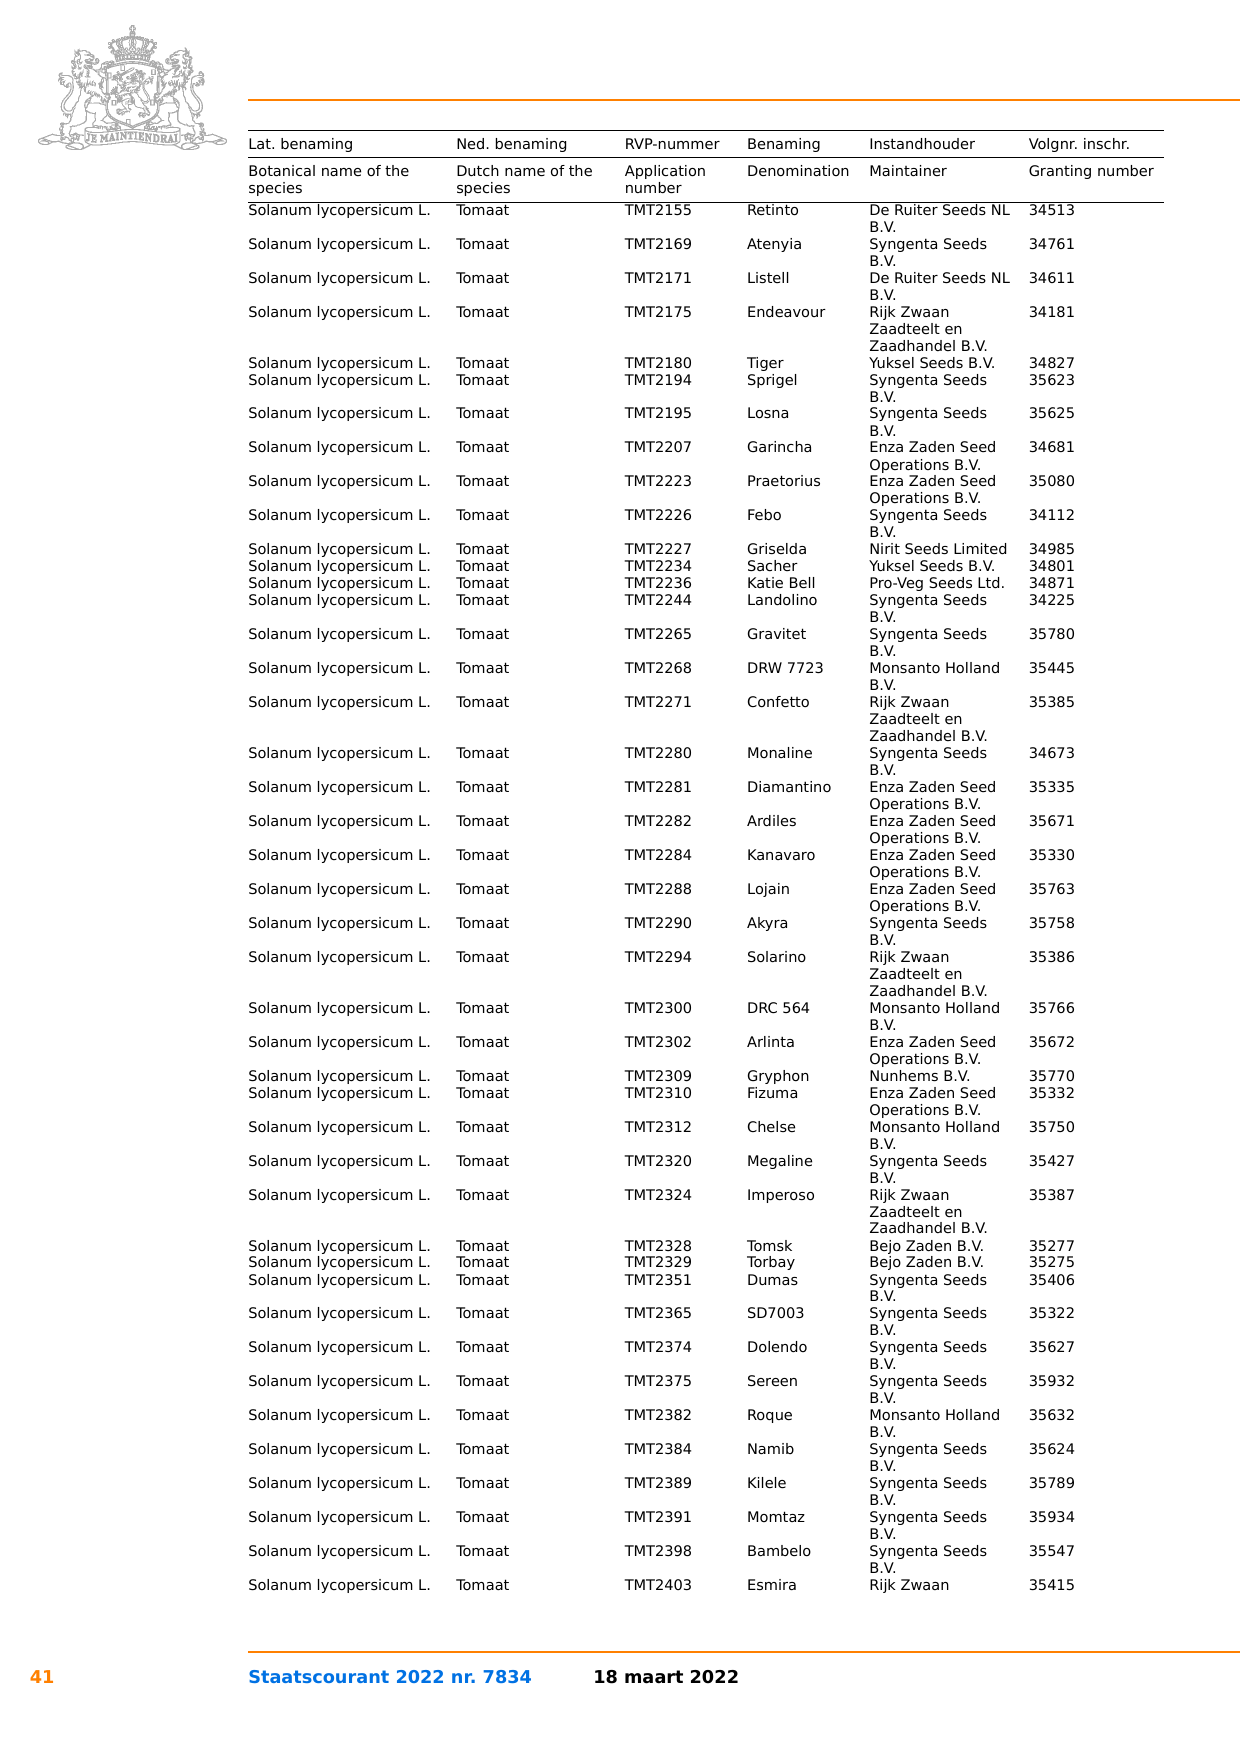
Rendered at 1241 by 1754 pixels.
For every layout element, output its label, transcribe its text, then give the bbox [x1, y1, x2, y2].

table_cell Tomaat [450, 1119, 618, 1152]
table_cell Solanum lycopersicum L. [248, 575, 450, 592]
table_cell Syngenta Seeds B.V. [863, 915, 1022, 949]
table_cell TMT2244 [619, 592, 741, 626]
table_cell TMT2280 [619, 745, 741, 779]
table_cell 35624 [1023, 1441, 1163, 1475]
table_cell Tomaat [450, 304, 618, 354]
table_header Benaming [741, 131, 863, 157]
table_cell 34827 [1023, 355, 1163, 371]
table_cell Solanum lycopersicum L. [248, 355, 450, 371]
table_cell Syngenta Seeds B.V. [863, 1153, 1022, 1186]
table_cell Retinto [741, 203, 863, 236]
table_cell De Ruiter Seeds NL B.V. [863, 270, 1022, 303]
table_cell Sereen [741, 1373, 863, 1407]
table_cell SD7003 [741, 1305, 863, 1339]
table_header Volgnr. inschr. [1023, 131, 1163, 157]
table_cell Tomaat [450, 813, 618, 847]
table_cell DRW 7723 [741, 660, 863, 694]
table_header Lat. benaming [248, 131, 450, 157]
table_cell Rijk Zwaan Zaadteelt en Zaadhandel B.V. [863, 694, 1022, 745]
table_header RVP-nummer [619, 131, 741, 157]
table_cell Syngenta Seeds B.V. [863, 236, 1022, 269]
table_cell 35387 [1023, 1186, 1163, 1237]
table_cell 35406 [1023, 1271, 1163, 1305]
table_cell Ardiles [741, 813, 863, 847]
table_cell Momtaz [741, 1509, 863, 1543]
table_cell Febo [741, 507, 863, 541]
table_cell TMT2282 [619, 813, 741, 847]
table_cell Tomaat [450, 881, 618, 915]
table_cell Megaline [741, 1153, 863, 1186]
table_cell Monsanto Holland B.V. [863, 1407, 1022, 1441]
table_cell Tomaat [450, 1068, 618, 1084]
table_cell Katie Bell [741, 575, 863, 592]
table_cell Botanical name of the species [248, 158, 450, 202]
table_cell Tomaat [450, 1034, 618, 1068]
table_cell Rijk Zwaan Zaadteelt en Zaadhandel B.V. [863, 1186, 1022, 1237]
table_cell TMT2223 [619, 473, 741, 507]
table_cell 35275 [1023, 1254, 1163, 1271]
table_cell Syngenta Seeds B.V. [863, 1441, 1022, 1475]
table_cell Syngenta Seeds B.V. [863, 1271, 1022, 1305]
table_cell Confetto [741, 694, 863, 745]
table_cell Bejo Zaden B.V. [863, 1254, 1022, 1271]
table_cell 35445 [1023, 660, 1163, 694]
table_cell TMT2169 [619, 236, 741, 269]
table_cell Solanum lycopersicum L. [248, 1000, 450, 1034]
table_cell Solanum lycopersicum L. [248, 881, 450, 915]
table_cell TMT2324 [619, 1186, 741, 1237]
table_cell TMT2288 [619, 881, 741, 915]
table_cell 35672 [1023, 1034, 1163, 1068]
table_cell TMT2328 [619, 1238, 741, 1254]
table_cell Monsanto Holland B.V. [863, 1119, 1022, 1152]
table_cell 35385 [1023, 694, 1163, 745]
table_cell Syngenta Seeds B.V. [863, 1339, 1022, 1373]
table_cell Monaline [741, 745, 863, 779]
table_cell TMT2234 [619, 558, 741, 575]
table_cell Solanum lycopersicum L. [248, 558, 450, 575]
table_cell TMT2226 [619, 507, 741, 541]
table_cell TMT2290 [619, 915, 741, 949]
table_cell 34611 [1023, 270, 1163, 303]
table_cell Syngenta Seeds B.V. [863, 371, 1022, 405]
table_cell Syngenta Seeds B.V. [863, 405, 1022, 439]
table_cell Solanum lycopersicum L. [248, 1034, 450, 1068]
table_cell TMT2294 [619, 949, 741, 1000]
table_cell Tomaat [450, 371, 618, 405]
table_cell Syngenta Seeds B.V. [863, 592, 1022, 626]
table_cell Solanum lycopersicum L. [248, 405, 450, 439]
table_cell TMT2194 [619, 371, 741, 405]
table_cell Tomaat [450, 660, 618, 694]
table_cell Enza Zaden Seed Operations B.V. [863, 881, 1022, 915]
table_cell 34985 [1023, 541, 1163, 558]
table_cell Torbay [741, 1254, 863, 1271]
table_cell Solanum lycopersicum L. [248, 371, 450, 405]
table_cell TMT2310 [619, 1085, 741, 1118]
table_cell Granting number [1023, 158, 1163, 202]
table_cell 35625 [1023, 405, 1163, 439]
table_cell Enza Zaden Seed Operations B.V. [863, 847, 1022, 881]
table_cell TMT2374 [619, 1339, 741, 1373]
table_cell Kanavaro [741, 847, 863, 881]
table_cell Solanum lycopersicum L. [248, 1153, 450, 1186]
table_cell 34673 [1023, 745, 1163, 779]
table_cell Solanum lycopersicum L. [248, 1305, 450, 1339]
table_cell Tomsk [741, 1238, 863, 1254]
table_cell Tomaat [450, 779, 618, 813]
table_cell TMT2389 [619, 1475, 741, 1509]
table_cell TMT2329 [619, 1254, 741, 1271]
table_cell Solanum lycopersicum L. [248, 1119, 450, 1152]
table_cell Rijk Zwaan Zaadteelt en Zaadhandel B.V. [863, 949, 1022, 1000]
table_cell Bambelo [741, 1543, 863, 1577]
table_cell Syngenta Seeds B.V. [863, 1305, 1022, 1339]
table_cell Syngenta Seeds B.V. [863, 1475, 1022, 1509]
table_cell Tomaat [450, 1186, 618, 1237]
table_cell Tomaat [450, 1238, 618, 1254]
table_cell 35750 [1023, 1119, 1163, 1152]
table_cell Tomaat [450, 439, 618, 473]
table_cell Tomaat [450, 1407, 618, 1441]
table_cell 35332 [1023, 1085, 1163, 1118]
table_cell Solanum lycopersicum L. [248, 1085, 450, 1118]
table_cell Tomaat [450, 1271, 618, 1305]
table_cell Tomaat [450, 236, 618, 269]
table_cell TMT2284 [619, 847, 741, 881]
table_cell Solanum lycopersicum L. [248, 813, 450, 847]
table_cell Solanum lycopersicum L. [248, 1254, 450, 1271]
table_cell Imperoso [741, 1186, 863, 1237]
table_cell Tomaat [450, 847, 618, 881]
table_cell Roque [741, 1407, 863, 1441]
table_cell Solanum lycopersicum L. [248, 1186, 450, 1237]
table_cell De Ruiter Seeds NL B.V. [863, 203, 1022, 236]
table_cell Solanum lycopersicum L. [248, 1441, 450, 1475]
table_cell TMT2236 [619, 575, 741, 592]
table_cell Solanum lycopersicum L. [248, 847, 450, 881]
table_cell Enza Zaden Seed Operations B.V. [863, 439, 1022, 473]
table_cell Solanum lycopersicum L. [248, 779, 450, 813]
table_cell TMT2384 [619, 1441, 741, 1475]
table_cell Tomaat [450, 915, 618, 949]
table_cell 34681 [1023, 439, 1163, 473]
table_cell Tomaat [450, 949, 618, 1000]
table_cell Tomaat [450, 1373, 618, 1407]
table_cell Tomaat [450, 541, 618, 558]
table_cell Solanum lycopersicum L. [248, 236, 450, 269]
table_cell 35335 [1023, 779, 1163, 813]
table_cell TMT2312 [619, 1119, 741, 1152]
table_cell Tomaat [450, 270, 618, 303]
table_cell 35547 [1023, 1543, 1163, 1577]
table_cell Solanum lycopersicum L. [248, 626, 450, 660]
table_header Ned. benaming [450, 131, 618, 157]
table_cell Tomaat [450, 1153, 618, 1186]
table_cell Praetorius [741, 473, 863, 507]
table_cell 35758 [1023, 915, 1163, 949]
table_cell Bejo Zaden B.V. [863, 1238, 1022, 1254]
table_cell TMT2300 [619, 1000, 741, 1034]
table_cell Griselda [741, 541, 863, 558]
table_cell TMT2175 [619, 304, 741, 354]
table_cell Tomaat [450, 1339, 618, 1373]
table_cell Solanum lycopersicum L. [248, 592, 450, 626]
table_cell Tomaat [450, 1509, 618, 1543]
table_header Instandhouder [863, 131, 1022, 157]
table_cell TMT2391 [619, 1509, 741, 1543]
table_cell 34181 [1023, 304, 1163, 354]
table_cell Sacher [741, 558, 863, 575]
table_cell Solanum lycopersicum L. [248, 1577, 450, 1594]
table_cell Solanum lycopersicum L. [248, 949, 450, 1000]
table_cell Nunhems B.V. [863, 1068, 1022, 1084]
table_cell Solanum lycopersicum L. [248, 1407, 450, 1441]
table_cell Tomaat [450, 1475, 618, 1509]
table_cell Syngenta Seeds B.V. [863, 745, 1022, 779]
table_cell 35770 [1023, 1068, 1163, 1084]
table_cell 35763 [1023, 881, 1163, 915]
table_cell 34225 [1023, 592, 1163, 626]
table_cell Diamantino [741, 779, 863, 813]
table_cell Tomaat [450, 1577, 618, 1594]
table_cell Tomaat [450, 558, 618, 575]
table_cell Tomaat [450, 507, 618, 541]
table_cell Esmira [741, 1577, 863, 1594]
table_cell Rijk Zwaan [863, 1577, 1022, 1594]
table_cell TMT2171 [619, 270, 741, 303]
table_cell Solanum lycopersicum L. [248, 304, 450, 354]
table_cell TMT2265 [619, 626, 741, 660]
table_cell Losna [741, 405, 863, 439]
table_cell TMT2351 [619, 1271, 741, 1305]
table_cell Dutch name of the species [450, 158, 618, 202]
table_cell Syngenta Seeds B.V. [863, 626, 1022, 660]
table_cell Solanum lycopersicum L. [248, 541, 450, 558]
table_cell Tomaat [450, 1543, 618, 1577]
table_cell TMT2320 [619, 1153, 741, 1186]
table_cell Solanum lycopersicum L. [248, 1509, 450, 1543]
table_cell Solanum lycopersicum L. [248, 507, 450, 541]
table_cell Monsanto Holland B.V. [863, 660, 1022, 694]
table_cell DRC 564 [741, 1000, 863, 1034]
table_cell 35277 [1023, 1238, 1163, 1254]
table_cell TMT2382 [619, 1407, 741, 1441]
table_cell 35789 [1023, 1475, 1163, 1509]
table_cell TMT2375 [619, 1373, 741, 1407]
table_cell Nirit Seeds Limited [863, 541, 1022, 558]
table_cell 35671 [1023, 813, 1163, 847]
table_cell Solanum lycopersicum L. [248, 1271, 450, 1305]
table_cell TMT2195 [619, 405, 741, 439]
table_cell Gravitet [741, 626, 863, 660]
table_cell Enza Zaden Seed Operations B.V. [863, 473, 1022, 507]
table_cell Solanum lycopersicum L. [248, 1339, 450, 1373]
table_cell Solanum lycopersicum L. [248, 745, 450, 779]
picture [38, 25, 227, 150]
table_cell 35780 [1023, 626, 1163, 660]
table_cell TMT2365 [619, 1305, 741, 1339]
table_cell Tomaat [450, 355, 618, 371]
table_cell Landolino [741, 592, 863, 626]
table_cell Kilele [741, 1475, 863, 1509]
table_cell TMT2403 [619, 1577, 741, 1594]
table_cell Endeavour [741, 304, 863, 354]
table_cell Solanum lycopersicum L. [248, 694, 450, 745]
table_cell 35330 [1023, 847, 1163, 881]
table_cell Tomaat [450, 1254, 618, 1271]
table_cell Dumas [741, 1271, 863, 1305]
table_cell TMT2227 [619, 541, 741, 558]
table_cell 35080 [1023, 473, 1163, 507]
table_cell TMT2398 [619, 1543, 741, 1577]
table_cell Maintainer [863, 158, 1022, 202]
table_cell Tomaat [450, 405, 618, 439]
table_cell Tomaat [450, 473, 618, 507]
table_cell 34801 [1023, 558, 1163, 575]
table_cell Yuksel Seeds B.V. [863, 355, 1022, 371]
table_cell 34513 [1023, 203, 1163, 236]
table_cell Enza Zaden Seed Operations B.V. [863, 1034, 1022, 1068]
table_cell TMT2281 [619, 779, 741, 813]
table_cell Application number [619, 158, 741, 202]
table_cell Tomaat [450, 592, 618, 626]
table_cell TMT2207 [619, 439, 741, 473]
table_cell 35386 [1023, 949, 1163, 1000]
table_cell Tomaat [450, 694, 618, 745]
table_cell Atenyia [741, 236, 863, 269]
table_cell Solanum lycopersicum L. [248, 1373, 450, 1407]
table_cell TMT2309 [619, 1068, 741, 1084]
table_cell 35632 [1023, 1407, 1163, 1441]
table_cell TMT2180 [619, 355, 741, 371]
table_cell 35415 [1023, 1577, 1163, 1594]
table_cell Enza Zaden Seed Operations B.V. [863, 1085, 1022, 1118]
table_cell Garincha [741, 439, 863, 473]
table_cell Tomaat [450, 575, 618, 592]
table_cell 35427 [1023, 1153, 1163, 1186]
table_cell 35623 [1023, 371, 1163, 405]
table_cell Enza Zaden Seed Operations B.V. [863, 813, 1022, 847]
table_cell Solanum lycopersicum L. [248, 1238, 450, 1254]
table_cell Sprigel [741, 371, 863, 405]
table_cell Solanum lycopersicum L. [248, 1543, 450, 1577]
table_cell Dolendo [741, 1339, 863, 1373]
table_cell 34112 [1023, 507, 1163, 541]
table_cell Listell [741, 270, 863, 303]
table_cell Tiger [741, 355, 863, 371]
table_cell Gryphon [741, 1068, 863, 1084]
table_cell TMT2268 [619, 660, 741, 694]
table_cell Arlinta [741, 1034, 863, 1068]
table_cell Tomaat [450, 1085, 618, 1118]
table_cell 35934 [1023, 1509, 1163, 1543]
table_cell Tomaat [450, 203, 618, 236]
table_cell Tomaat [450, 1305, 618, 1339]
table_cell Syngenta Seeds B.V. [863, 1543, 1022, 1577]
table_cell TMT2155 [619, 203, 741, 236]
table_cell Solanum lycopersicum L. [248, 473, 450, 507]
table_cell Syngenta Seeds B.V. [863, 1373, 1022, 1407]
table_cell Monsanto Holland B.V. [863, 1000, 1022, 1034]
table_cell Solanum lycopersicum L. [248, 439, 450, 473]
table_cell Yuksel Seeds B.V. [863, 558, 1022, 575]
table_cell Syngenta Seeds B.V. [863, 507, 1022, 541]
table_cell Solanum lycopersicum L. [248, 1068, 450, 1084]
table_cell Solanum lycopersicum L. [248, 915, 450, 949]
table_cell Rijk Zwaan Zaadteelt en Zaadhandel B.V. [863, 304, 1022, 354]
table_cell Namib [741, 1441, 863, 1475]
table_cell Solanum lycopersicum L. [248, 203, 450, 236]
table_cell TMT2302 [619, 1034, 741, 1068]
table_cell Lojain [741, 881, 863, 915]
table_cell Tomaat [450, 1000, 618, 1034]
table_cell 35322 [1023, 1305, 1163, 1339]
table_cell Chelse [741, 1119, 863, 1152]
table_cell Fizuma [741, 1085, 863, 1118]
table_cell 34871 [1023, 575, 1163, 592]
table_cell Tomaat [450, 626, 618, 660]
table_cell 35627 [1023, 1339, 1163, 1373]
table_cell Pro-Veg Seeds Ltd. [863, 575, 1022, 592]
table_cell Solanum lycopersicum L. [248, 1475, 450, 1509]
table_cell Enza Zaden Seed Operations B.V. [863, 779, 1022, 813]
table_cell 35932 [1023, 1373, 1163, 1407]
table_cell 34761 [1023, 236, 1163, 269]
table_cell Tomaat [450, 1441, 618, 1475]
table_cell Tomaat [450, 745, 618, 779]
table_cell Solanum lycopersicum L. [248, 270, 450, 303]
table_cell Akyra [741, 915, 863, 949]
table_cell Denomination [741, 158, 863, 202]
table_cell 35766 [1023, 1000, 1163, 1034]
table_cell Syngenta Seeds B.V. [863, 1509, 1022, 1543]
table_cell Solarino [741, 949, 863, 1000]
table_cell TMT2271 [619, 694, 741, 745]
table_cell Solanum lycopersicum L. [248, 660, 450, 694]
